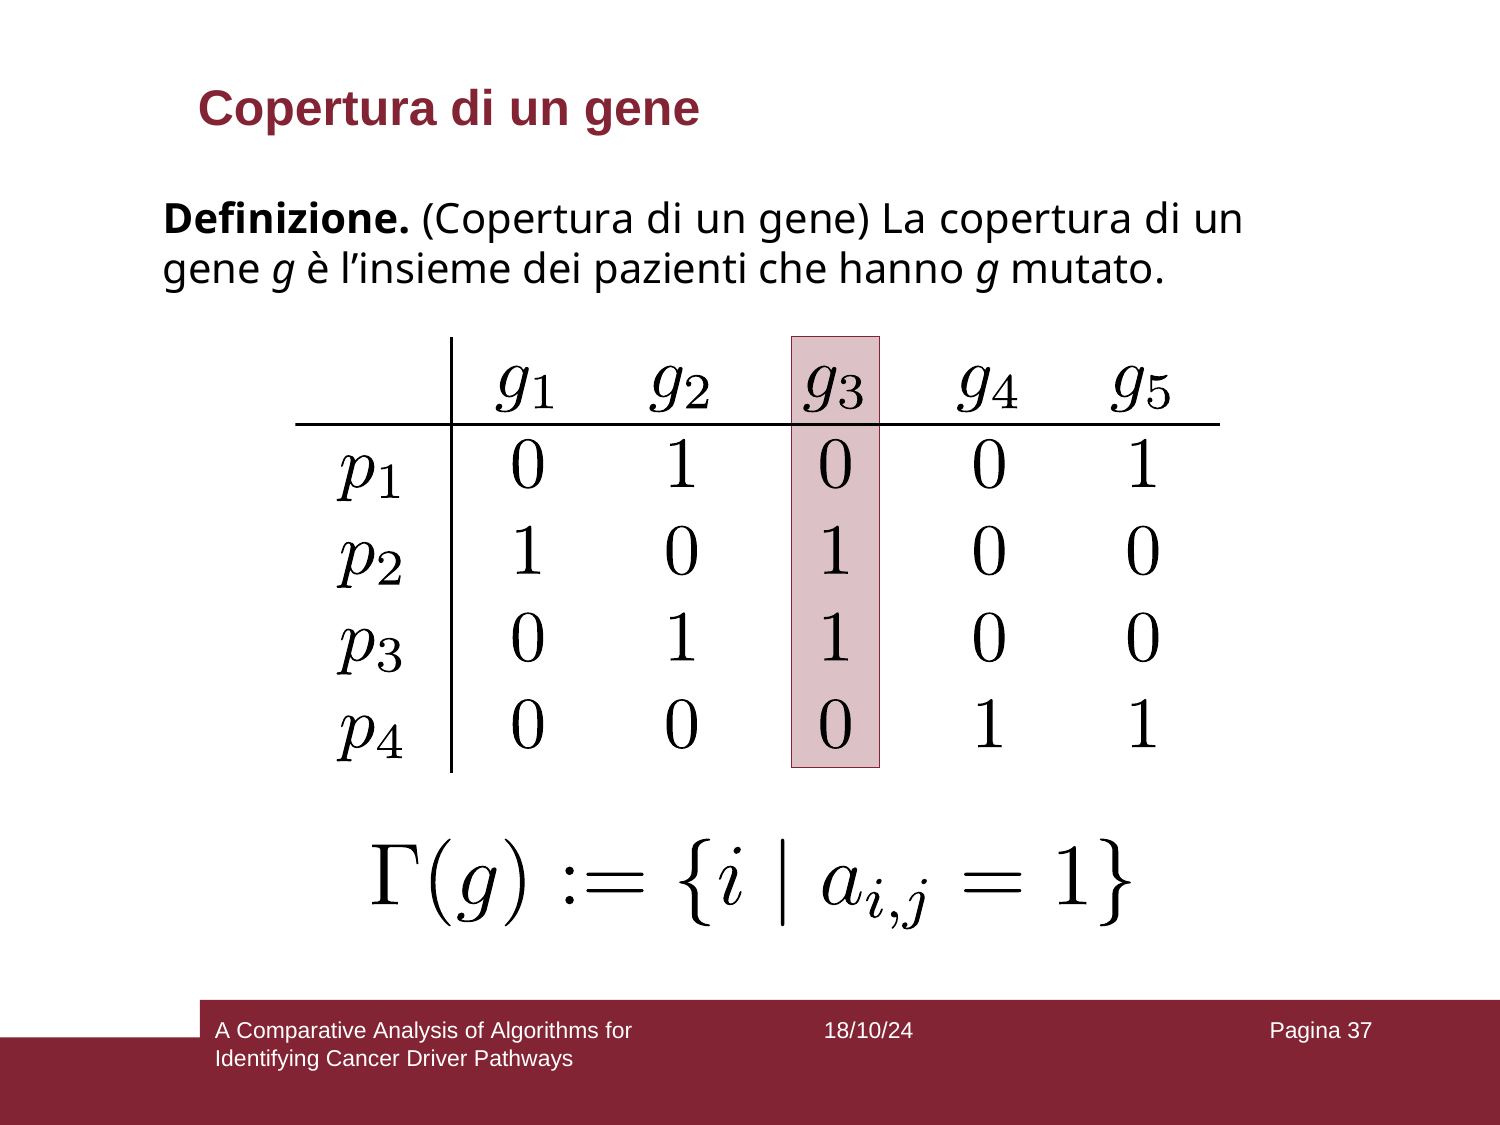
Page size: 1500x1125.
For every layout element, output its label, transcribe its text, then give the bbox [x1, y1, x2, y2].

picture [295, 350, 1241, 780]
text_box Definizione. (Copertura di un gene) La copertura di un gene g è l’insieme dei pazienti che hanno g mutato. [147, 184, 1359, 350]
text_box Pagina <number> [1074, 1008, 1388, 1084]
text_box A Comparative Analysis of Algorithms for Identifying Cancer Driver Pathways [199, 1008, 676, 1084]
text_box 18/10/24 [712, 1008, 1026, 1084]
picture [372, 838, 1131, 930]
title Copertura di un gene [183, 67, 1400, 150]
